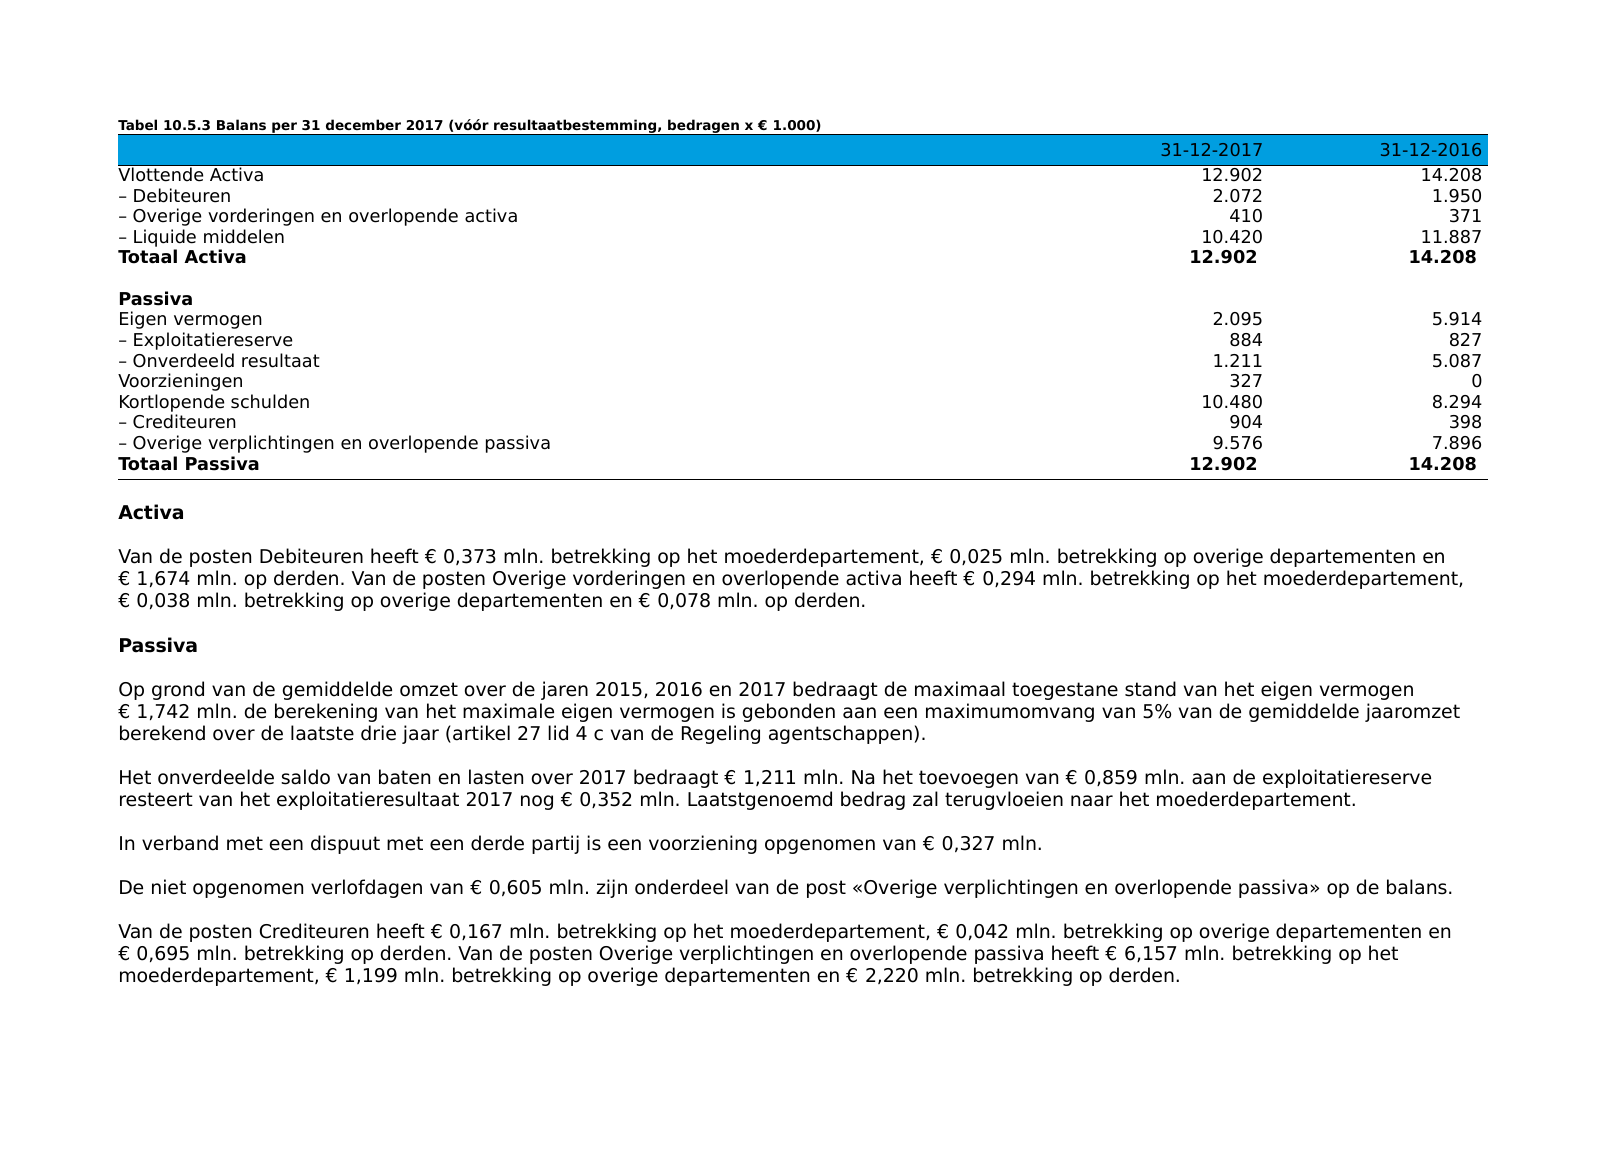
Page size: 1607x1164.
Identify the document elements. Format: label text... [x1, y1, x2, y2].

table_cell 9.576 [1050, 433, 1269, 454]
table_cell 327 [1050, 371, 1269, 392]
table_cell Eigen vermogen [118, 309, 1050, 330]
table_cell 2.072 [1050, 186, 1269, 206]
text Van de posten Debiteuren heeft € 0,373 mln. betrekking op het moederdepartement, € 0,025 mln. betrekking op overige departementen en € 1,674 mln. op derden. Van de posten Overige vorderingen en overlopende activa heeft € 0,294 mln. betrekking op het moederdepartement, € 0,038 mln. betrekking op overige departementen en € 0,078 mln. op derden. [118, 546, 1488, 612]
table_cell [1050, 289, 1269, 309]
text Op grond van de gemiddelde omzet over de jaren 2015, 2016 en 2017 bedraagt de maximaal toegestane stand van het eigen vermogen € 1,742 mln. de berekening van het maximale eigen vermogen is gebonden aan een maximumomvang van 5% van de gemiddelde jaaromzet berekend over de laatste drie jaar (artikel 27 lid 4 c van de Regeling agentschappen). [118, 679, 1488, 744]
table_cell [1269, 289, 1488, 309]
table_cell 14.208 [1269, 166, 1488, 186]
table_cell [118, 268, 1050, 289]
table_cell 12.902 [1050, 454, 1269, 479]
table_cell 8.294 [1269, 392, 1488, 412]
table_cell 884 [1050, 330, 1269, 351]
table_cell – Exploitatiereserve [118, 330, 1050, 351]
table_cell – Debiteuren [118, 186, 1050, 206]
text Het onverdeelde saldo van baten en lasten over 2017 bedraagt € 1,211 mln. Na het toevoegen van € 0,859 mln. aan de exploitatiereserve resteert van het exploitatieresultaat 2017 nog € 0,352 mln. Laatstgenoemd bedrag zal terugvloeien naar het moederdepartement. [118, 767, 1488, 811]
table_cell 904 [1050, 413, 1269, 433]
table_cell 827 [1269, 330, 1488, 351]
table_cell – Crediteuren [118, 413, 1050, 433]
table_cell 1.950 [1269, 186, 1488, 206]
table_cell 1.211 [1050, 351, 1269, 371]
table_cell [1050, 268, 1269, 289]
text In verband met een dispuut met een derde partij is een voorziening opgenomen van € 0,327 mln. [118, 833, 1488, 855]
table_cell 10.420 [1050, 227, 1269, 247]
table_cell Vlottende Activa [118, 166, 1050, 186]
table_cell [1269, 268, 1488, 289]
table_cell 14.208 [1269, 248, 1488, 268]
table_cell 10.480 [1050, 392, 1269, 412]
table_cell – Overige verplichtingen en overlopende passiva [118, 433, 1050, 454]
table_cell 14.208 [1269, 454, 1488, 479]
table_cell 12.902 [1050, 166, 1269, 186]
table_cell – Onverdeeld resultaat [118, 351, 1050, 371]
table_cell 0 [1269, 371, 1488, 392]
table_cell – Liquide middelen [118, 227, 1050, 247]
table_cell 371 [1269, 206, 1488, 227]
table_cell Kortlopende schulden [118, 392, 1050, 412]
table_cell Voorzieningen [118, 371, 1050, 392]
subtitle Activa [118, 502, 1488, 524]
table_cell 31-12-2016 [1269, 135, 1488, 165]
table_cell 410 [1050, 206, 1269, 227]
table_cell Passiva [118, 289, 1050, 309]
table_cell 12.902 [1050, 248, 1269, 268]
table_cell Totaal Passiva [118, 454, 1050, 479]
table_cell 398 [1269, 413, 1488, 433]
table_cell – Overige vorderingen en overlopende activa [118, 206, 1050, 227]
text De niet opgenomen verlofdagen van € 0,605 mln. zijn onderdeel van de post «Overige verplichtingen en overlopende passiva» op de balans. [118, 877, 1488, 899]
table_cell 31-12-2017 [1050, 135, 1269, 165]
subtitle Passiva [118, 634, 1488, 656]
table_cell [118, 135, 1050, 165]
text Van de posten Crediteuren heeft € 0,167 mln. betrekking op het moederdepartement, € 0,042 mln. betrekking op overige departementen en € 0,695 mln. betrekking op derden. Van de posten Overige verplichtingen en overlopende passiva heeft € 6,157 mln. betrekking op het moederdepartement, € 1,199 mln. betrekking op overige departementen en € 2,220 mln. betrekking op derden. [118, 921, 1488, 987]
table_header Tabel 10.5.3 Balans per 31 december 2017 (vóór resultaatbestemming, bedragen x € 1.000) [118, 118, 1488, 134]
table_cell Totaal Activa [118, 248, 1050, 268]
table_cell 2.095 [1050, 309, 1269, 330]
table_cell 11.887 [1269, 227, 1488, 247]
table_cell 5.914 [1269, 309, 1488, 330]
table_cell 7.896 [1269, 433, 1488, 454]
table_cell 5.087 [1269, 351, 1488, 371]
